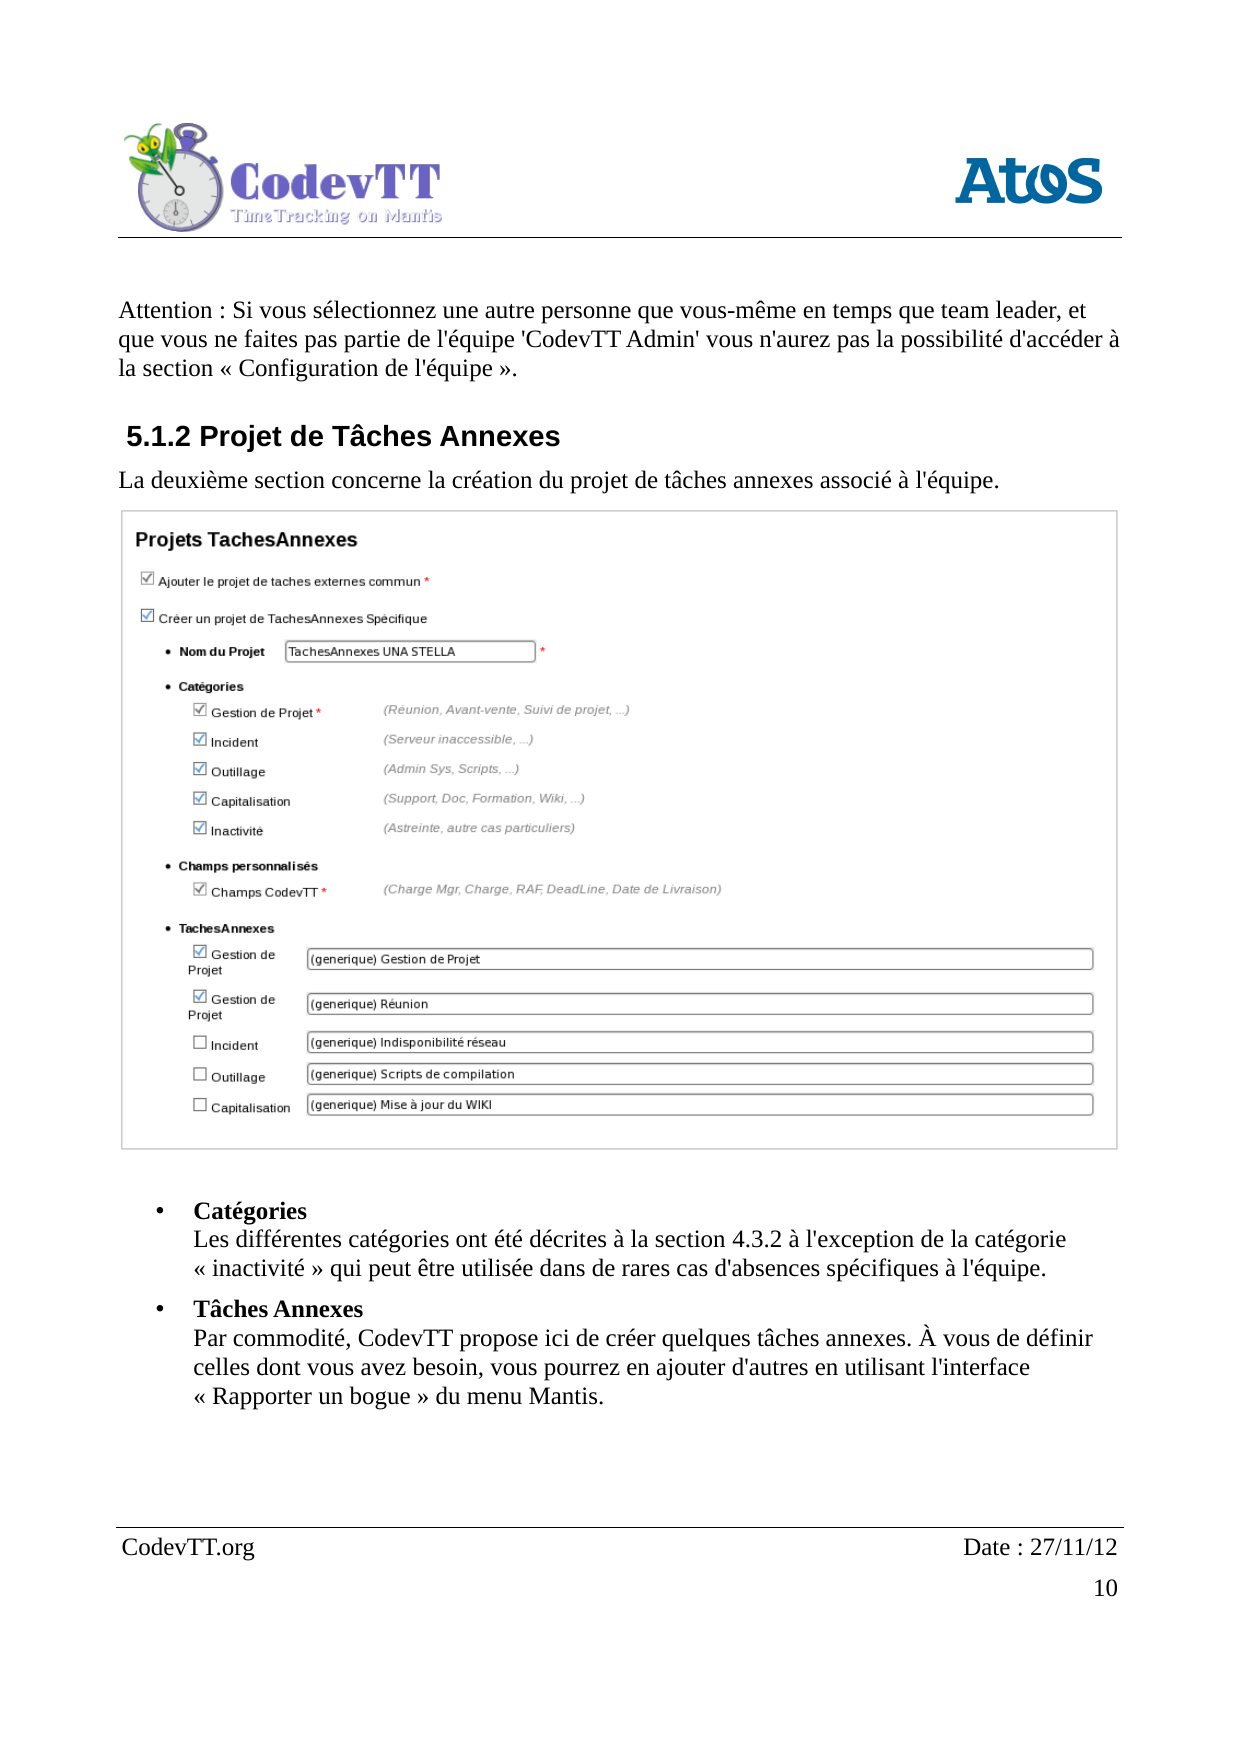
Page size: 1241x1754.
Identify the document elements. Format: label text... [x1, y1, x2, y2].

text Attention : Si vous sélectionnez une autre personne que vous-même en temps que team leader, et que vous ne faites pas partie de l'équipe 'CodevTT Admin' vous n'aurez pas la possibilité d'accéder à la section « Configuration de l'équipe ». [118, 296, 1122, 382]
picture [123, 123, 447, 232]
picture [953, 156, 1103, 205]
subtitle Projet de Tâches Annexes [118, 419, 1122, 453]
picture [118, 506, 1123, 1155]
text La deuxième section concerne la création du projet de tâches annexes associé à l'équipe. [118, 465, 1122, 494]
list Catégories Les différentes catégories ont été décrites à la section 4.3.2 à l'exception de la catégorie « inactivité » qui peut être utilisée dans de rares cas d'absences spécifiques à l'équipe. [156, 1196, 1122, 1282]
list Tâches Annexes Par commodité, CodevTT propose ici de créer quelques tâches annexes. À vous de définir celles dont vous avez besoin, vous pourrez en ajouter d'autres en utilisant l'interface « Rapporter un bogue » du menu Mantis. [156, 1294, 1122, 1409]
